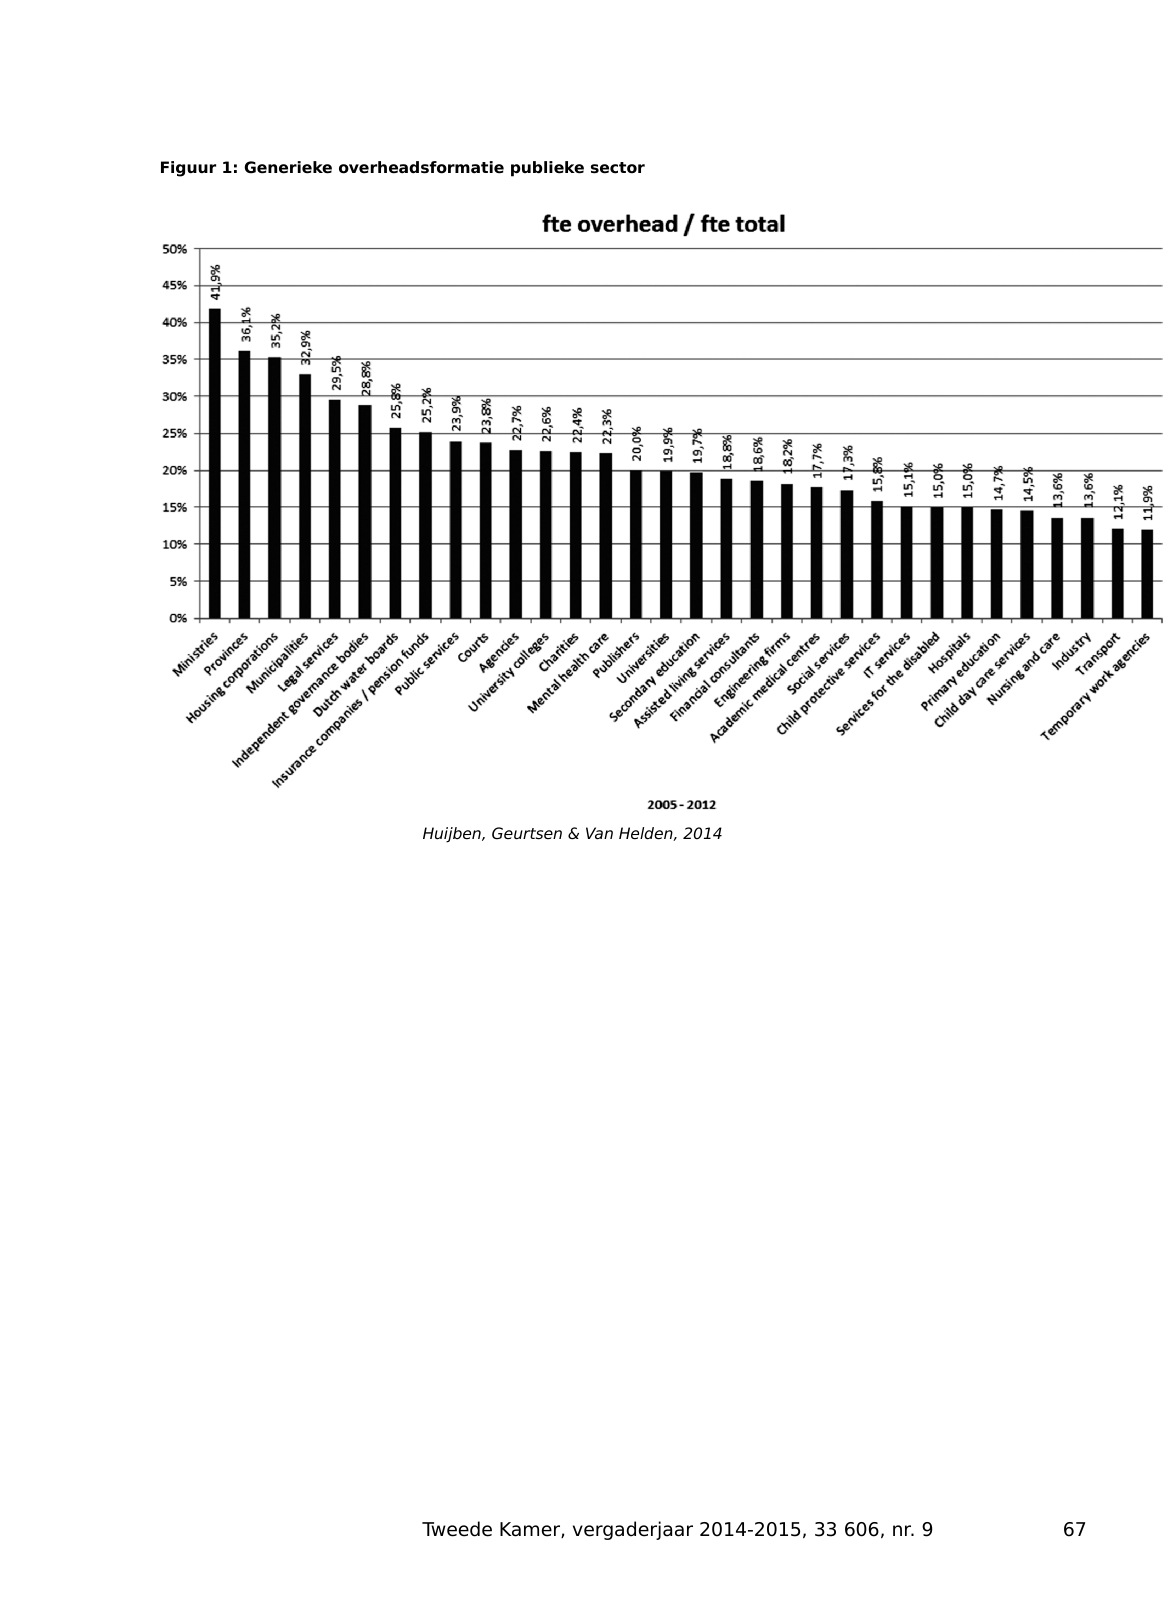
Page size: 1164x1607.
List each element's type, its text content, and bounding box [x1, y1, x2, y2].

text Huijben, Geurtsen & Van Helden, 2014 [422, 825, 1163, 843]
picture [159, 210, 1164, 813]
text Figuur 1: Generieke overheadsformatie publieke sector [159, 159, 1163, 177]
